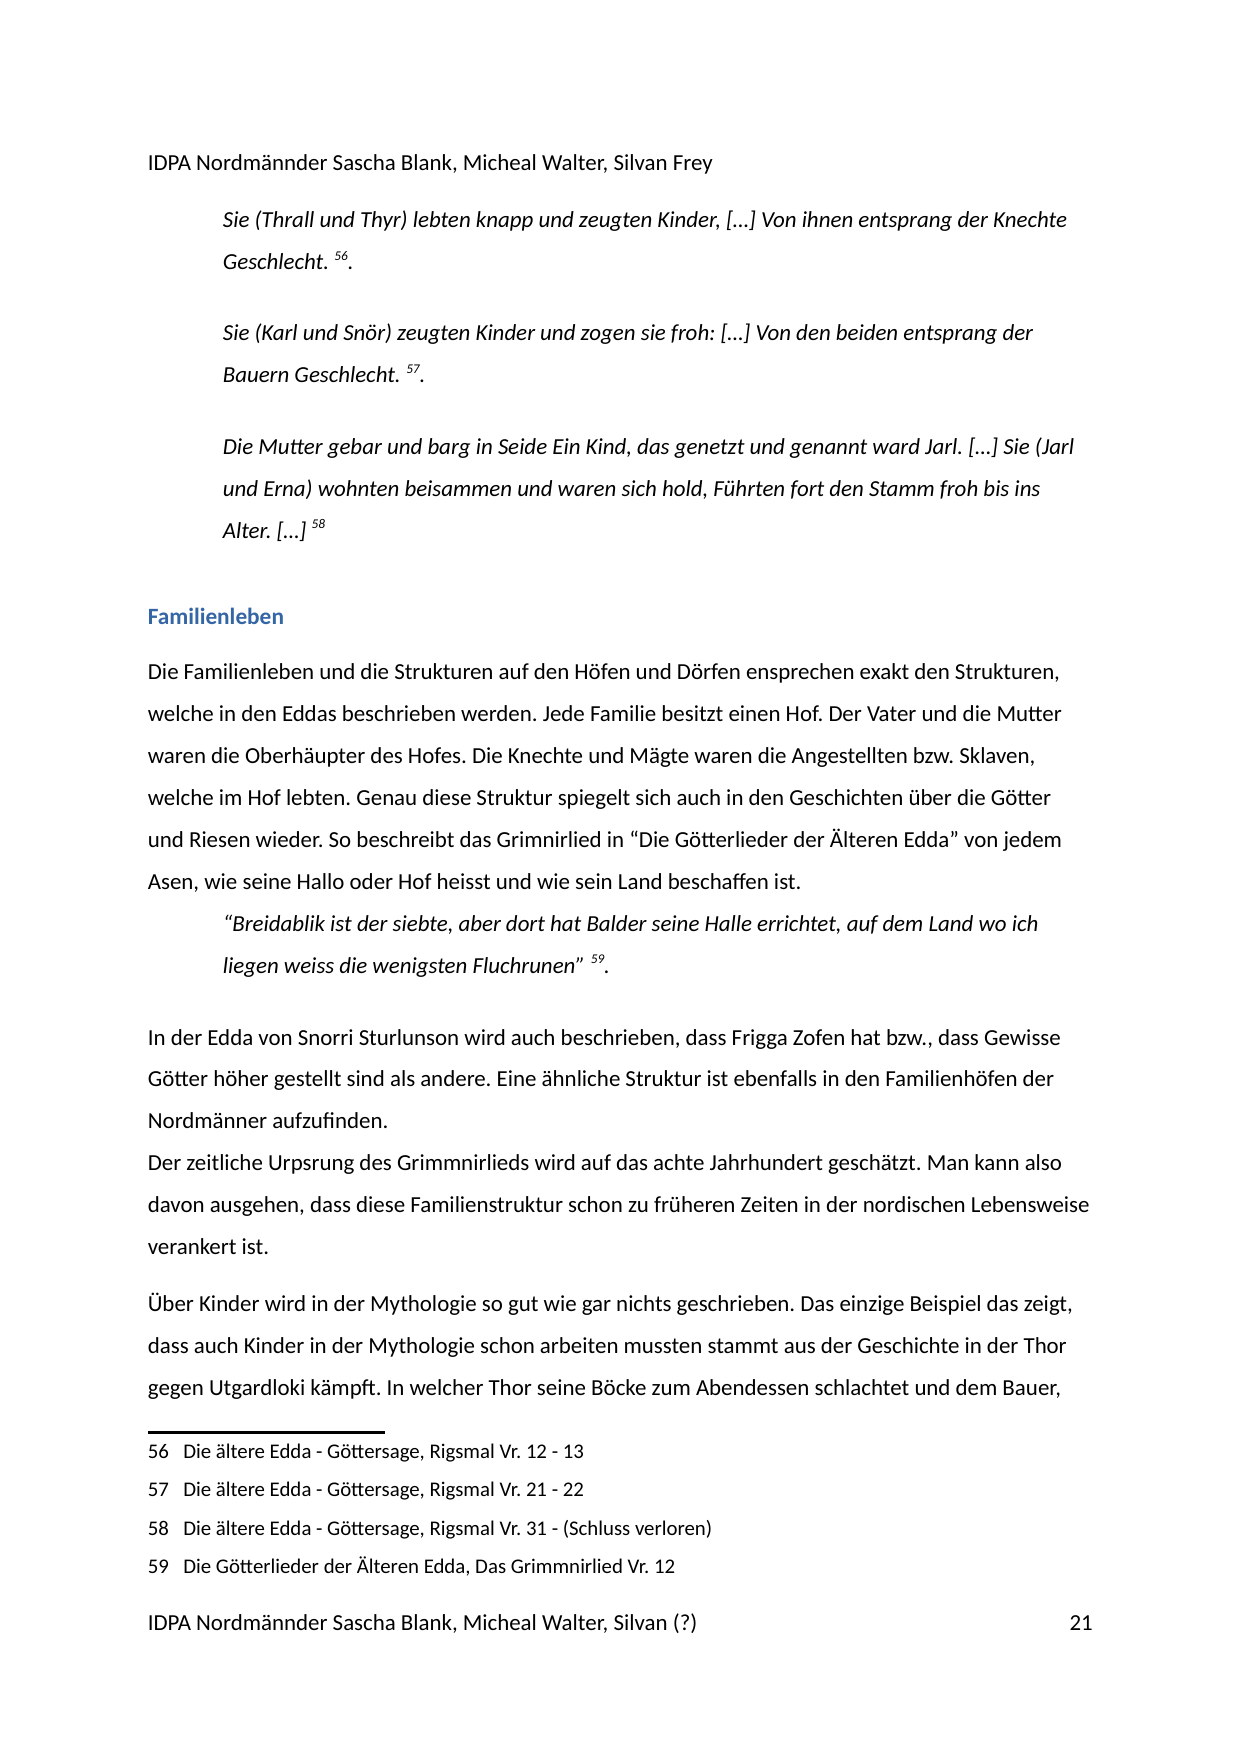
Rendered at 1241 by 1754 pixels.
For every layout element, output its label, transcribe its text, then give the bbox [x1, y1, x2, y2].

text “Breidablik ist der siebte, aber dort hat Balder seine Halle errichtet, auf dem Land wo ich liegen weiss die wenigsten Fluchrunen” . [223, 909, 1093, 979]
text Die Mutter gebar und barg in Seide Ein Kind, das genetzt und genannt ward Jarl. […] Sie (Jarl und Erna) wohnten beisammen und waren sich hold, Führten fort den Stamm froh bis ins Alter. […] [223, 432, 1093, 544]
text Die Götterlieder der Älteren Edda, Das Grimmnirlied Vr. 12 [148, 1553, 1093, 1578]
text Die ältere Edda - Göttersage, Rigsmal Vr. 12 - 13 [148, 1438, 1093, 1464]
text Sie (Thrall und Thyr) lebten knapp und zeugten Kinder, […] Von ihnen entsprang der Knechte Geschlecht. . [223, 205, 1093, 275]
text In der Edda von Snorri Sturlunson wird auch beschrieben, dass Frigga Zofen hat bzw., dass Gewisse Götter höher gestellt sind als andere. Eine ähnliche Struktur ist ebenfalls in den Familienhöfen der Nordmänner aufzufinden. [148, 1023, 1093, 1134]
text Sie (Karl und Snör) zeugten Kinder und zogen sie froh: […] Von den beiden entsprang der Bauern Geschlecht. . [223, 318, 1093, 388]
subtitle Familienleben [148, 602, 1093, 631]
text Die ältere Edda - Göttersage, Rigsmal Vr. 31 - (Schluss verloren) [148, 1515, 1093, 1540]
text Die Familienleben und die Strukturen auf den Höfen und Dörfen ensprechen exakt den Strukturen, welche in den Eddas beschrieben werden. Jede Familie besitzt einen Hof. Der Vater und die Mutter waren die Oberhäupter des Hofes. Die Knechte und Mägte waren die Angestellten bzw. Sklaven, welche im Hof lebten. Genau diese Struktur spiegelt sich auch in den Geschichten über die Götter und Riesen wieder. So beschreibt das Grimnirlied in “Die Götterlieder der Älteren Edda” von jedem Asen, wie seine Hallo oder Hof heisst und wie sein Land beschaffen ist. [148, 657, 1093, 895]
text Die ältere Edda - Göttersage, Rigsmal Vr. 21 - 22 [148, 1477, 1093, 1502]
text Der zeitliche Urpsrung des Grimmnirlieds wird auf das achte Jahrhundert geschätzt. Man kann also davon ausgehen, dass diese Familienstruktur schon zu früheren Zeiten in der nordischen Lebensweise verankert ist. [148, 1148, 1093, 1261]
text Über Kinder wird in der Mythologie so gut wie gar nichts geschrieben. Das einzige Beispiel das zeigt, dass auch Kinder in der Mythologie schon arbeiten mussten stammt aus der Geschichte in der Thor gegen Utgardloki kämpft. In welcher Thor seine Böcke zum Abendessen schlachtet und dem Bauer, [148, 1289, 1093, 1401]
